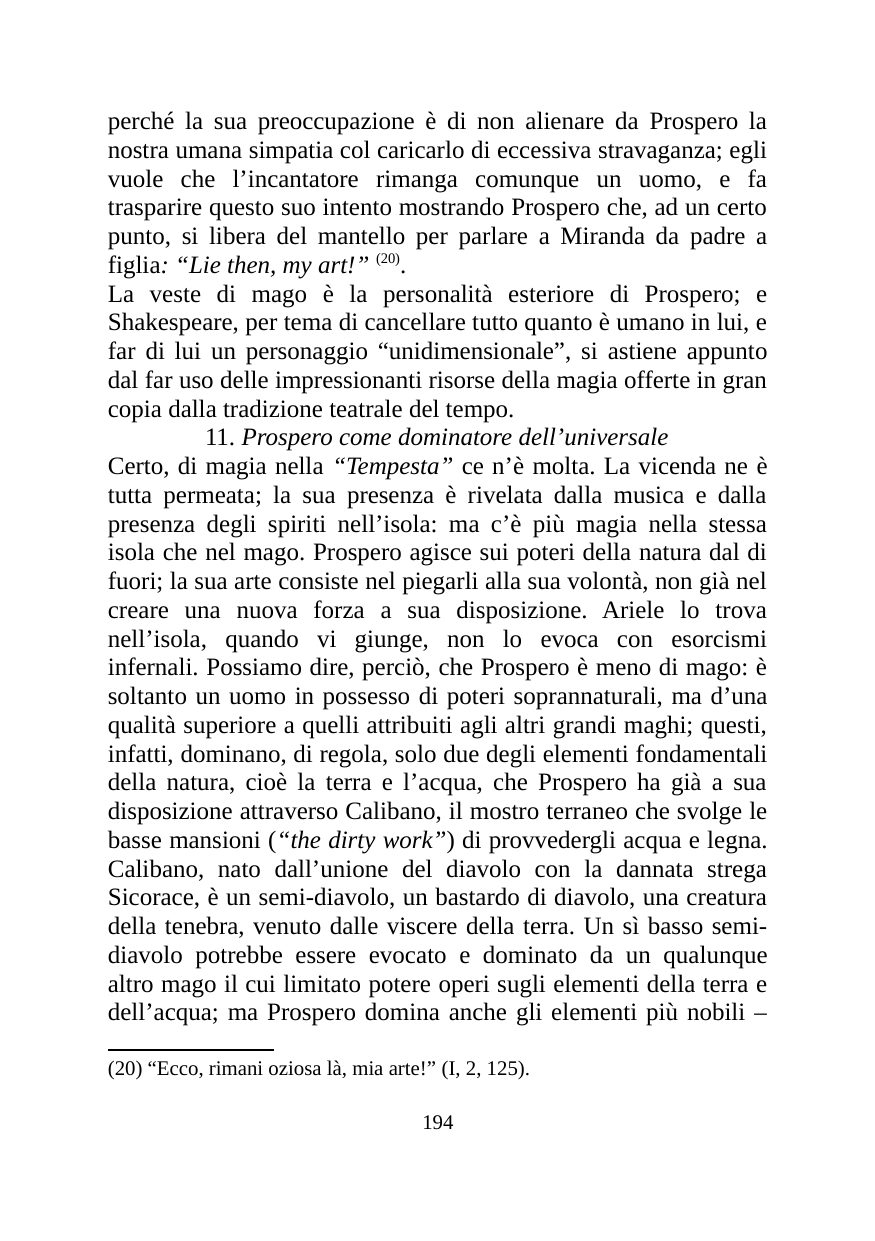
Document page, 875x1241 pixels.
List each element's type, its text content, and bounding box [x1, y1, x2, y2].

text Certo, di magia nella “Tempesta” ce n’è molta. La vicenda ne è tutta permeata; la sua presenza è rivelata dalla musica e dalla presenza degli spiriti nell’isola: ma c’è più magia nella stessa isola che nel mago. Prospero agisce sui poteri della natura dal di fuori; la sua arte consiste nel piegarli alla sua volontà, non già nel creare una nuova forza a sua disposizione. Ariele lo trova nell’isola, quando vi giunge, non lo evoca con esorcismi infernali. Possiamo dire, perciò, che Prospero è meno di mago: è soltanto un uomo in possesso di poteri soprannaturali, ma d’una qualità superiore a quelli attribuiti agli altri grandi maghi; questi, infatti, dominano, di regola, solo due degli elementi fondamentali della natura, cioè la terra e l’acqua, che Prospero ha già a sua disposizione attraverso Calibano, il mostro terraneo che svolge le basse mansioni (“the dirty work”) di provvedergli acqua e legna. Calibano, nato dall’unione del diavolo con la dannata strega Sicorace, è un semi-diavolo, un bastardo di diavolo, una creatura della tenebra, venuto dalle viscere della terra. Un sì basso semi-diavolo potrebbe essere evocato e dominato da un qualunque altro mago il cui limitato potere operi sugli elementi della terra e dell’acqua; ma Prospero domina anche gli elementi più nobili – [108, 451, 768, 1026]
text perché la sua preoccupazione è di non alienare da Prospero la nostra umana simpatia col caricarlo di eccessiva stravaganza; egli vuole che l’incantatore rimanga comunque un uomo, e fa trasparire questo suo intento mostrando Prospero che, ad un certo punto, si libera del mantello per parlare a Miranda da padre a figlia: “Lie then, my art!” . [108, 106, 768, 279]
text “Ecco, rimani oziosa là, mia arte!” (I, 2, 125). [108, 1056, 768, 1080]
text La veste di mago è la personalità esteriore di Prospero; e Shakespeare, per tema di cancellare tutto quanto è umano in lui, e far di lui un personaggio “unidimensionale”, si astiene appunto dal far uso delle impressionanti risorse della magia offerte in gran copia dalla tradizione teatrale del tempo. [108, 279, 768, 422]
subtitle 11. Prospero come dominatore dell’universale [108, 422, 768, 451]
